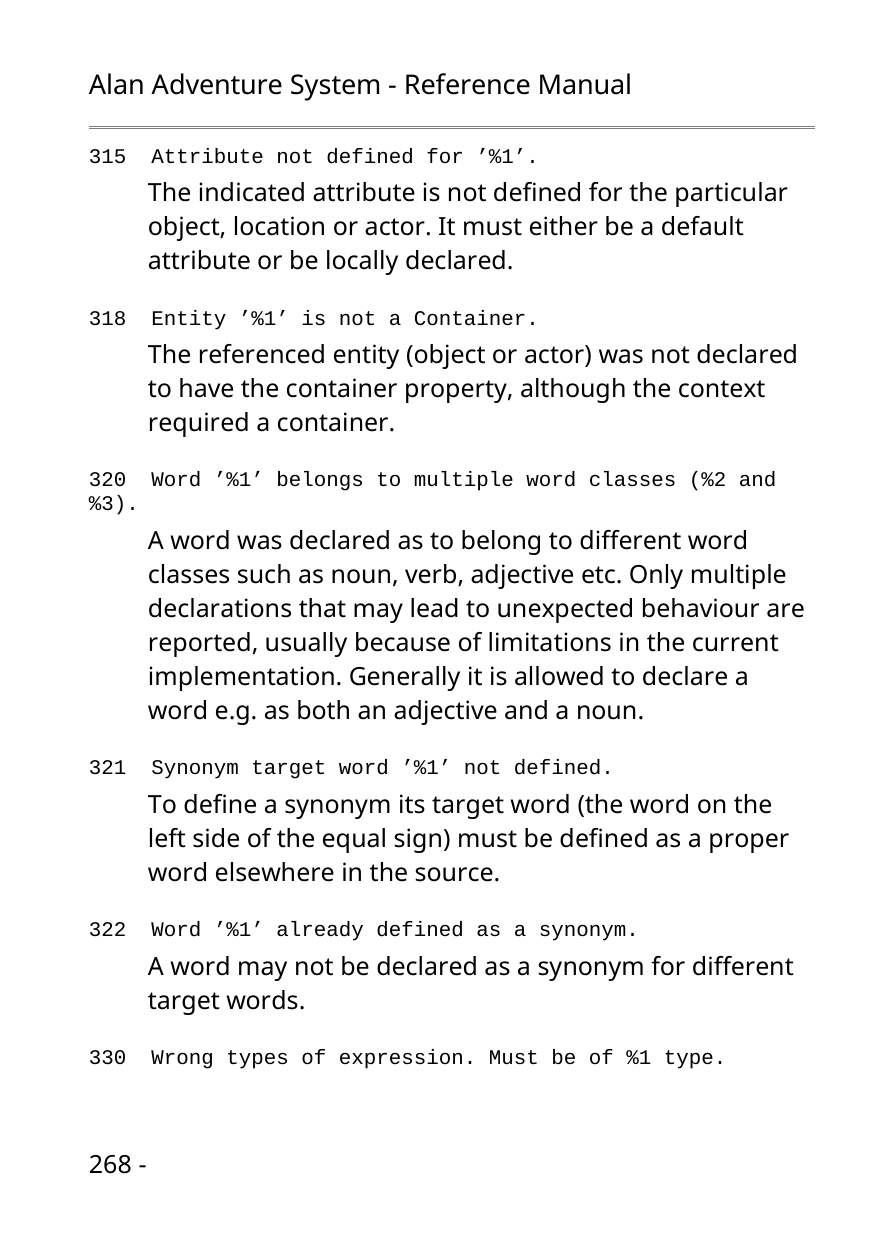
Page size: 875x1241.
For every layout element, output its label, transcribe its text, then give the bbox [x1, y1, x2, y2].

text 330 Wrong types of expression. Must be of %1 type. [88, 1047, 815, 1071]
text 321 Synonym target word ’%1’ not defined. [88, 757, 815, 781]
text 322 Word ’%1’ already defined as a synonym. [88, 919, 815, 943]
text 318 Entity ’%1’ is not a Container. [88, 307, 815, 331]
text The referenced entity (object or actor) was not declared to have the container property, although the context required a container. [148, 337, 815, 439]
text A word was declared as to belong to different word classes such as noun, verb, adjective etc. Only multiple declarations that may lead to unexpected behaviour are reported, usually because of limita­tions in the current implementation. Generally it is allowed to declare a word e.g. as both an adjective and a noun. [148, 523, 815, 727]
text To define a synonym its target word (the word on the left side of the equal sign) must be defined as a proper word elsewhere in the source. [148, 787, 815, 889]
text A word may not be declared as a synonym for different target words. [148, 949, 815, 1017]
text The indicated attribute is not defined for the particular object, location or actor. It must either be a default attribute or be locally declared. [148, 175, 815, 277]
text 315 Attribute not defined for ’%1’. [88, 146, 815, 169]
text 320 Word ’%1’ belongs to multiple word classes (%2 and %3). [88, 469, 815, 517]
